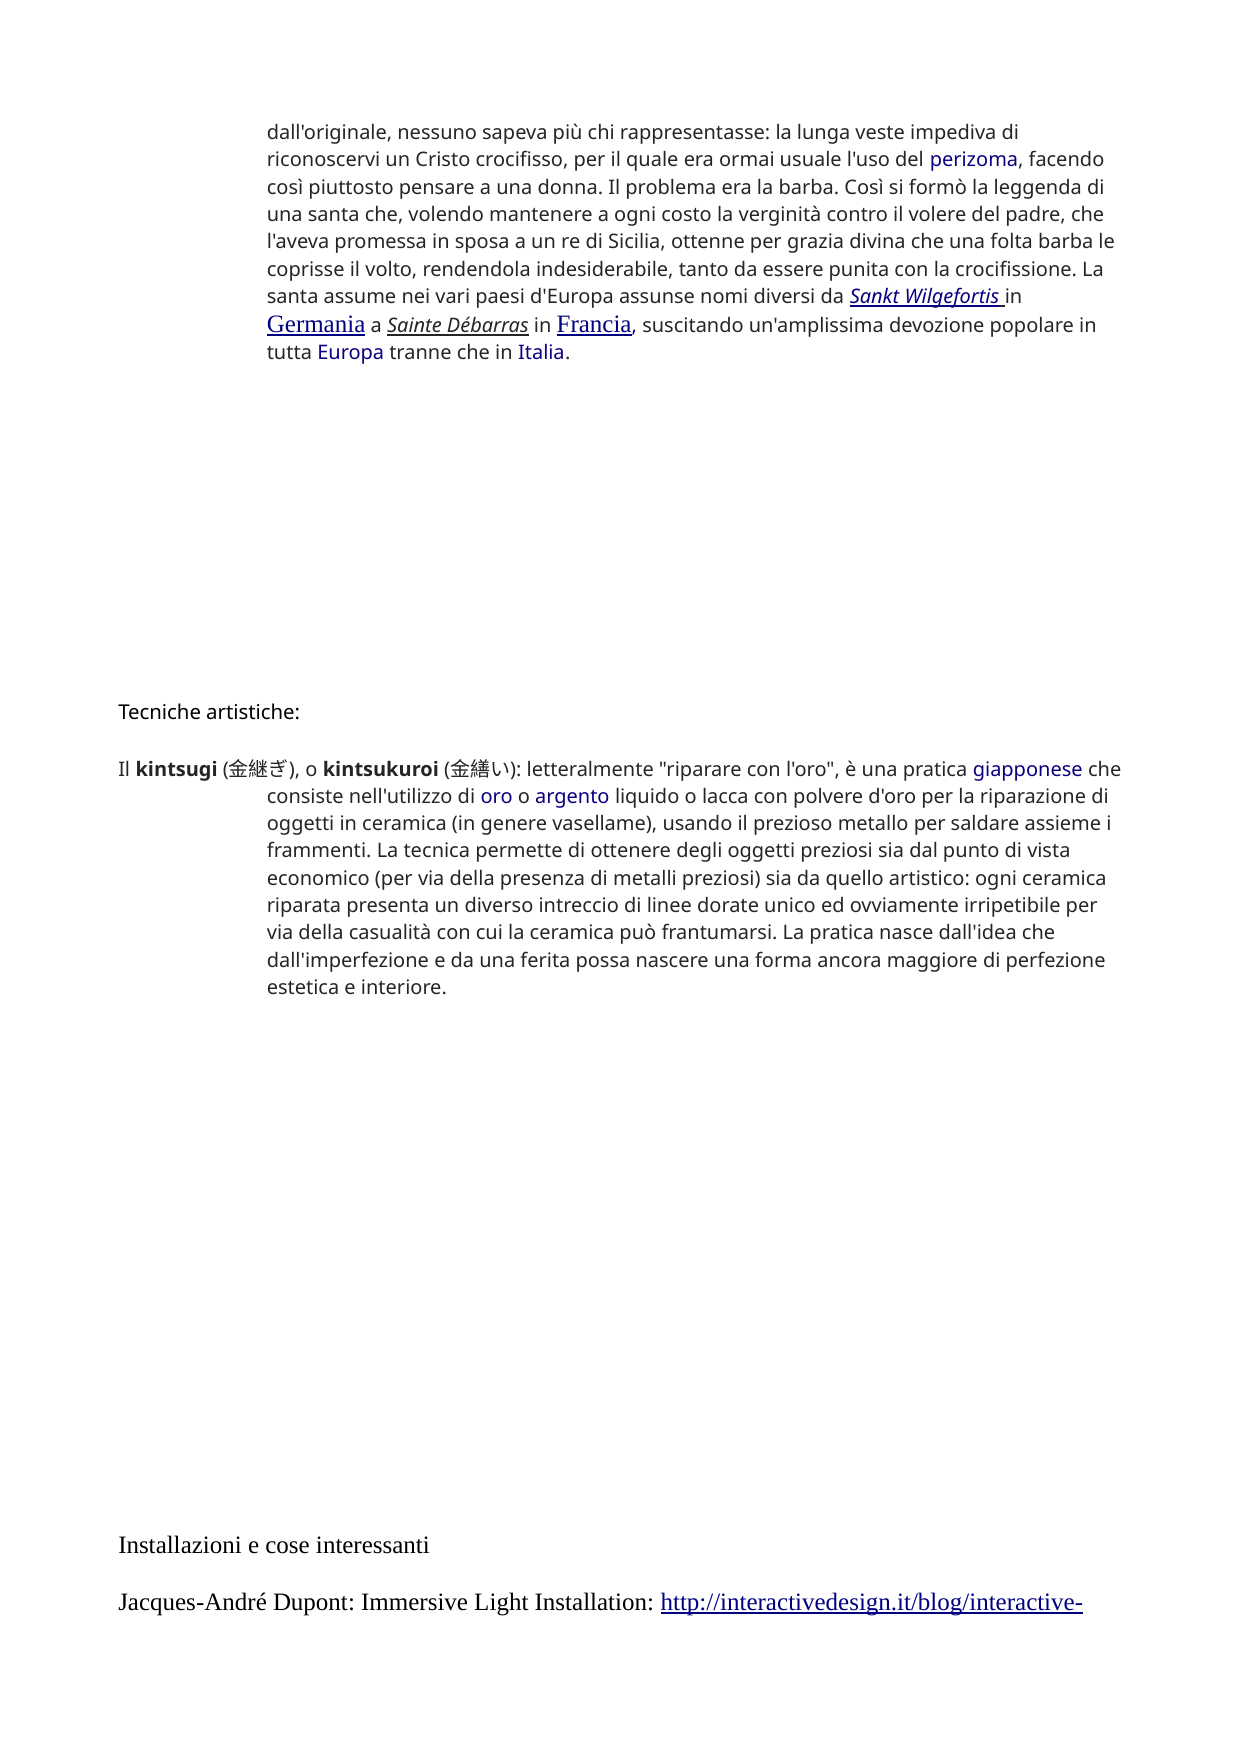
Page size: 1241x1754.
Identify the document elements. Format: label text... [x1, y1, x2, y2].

text Il kintsugi (金継ぎ), o kintsukuroi (金繕い): letteralmente "riparare con l'oro", è una pratica giapponese che consiste nell'utilizzo di oro o argento liquido o lacca con polvere d'oro per la riparazione di oggetti in ceramica (in genere vasellame), usando il prezioso metallo per saldare assieme i frammenti. La tecnica permette di ottenere degli oggetti preziosi sia dal punto di vista economico (per via della presenza di metalli preziosi) sia da quello artistico: ogni ceramica riparata presenta un diverso intreccio di linee dorate unico ed ovviamente irripetibile per via della casualità con cui la ceramica può frantumarsi. La pratica nasce dall'idea che dall'imperfezione e da una ferita possa nascere una forma ancora maggiore di perfezione estetica e interiore. [118, 753, 1122, 1000]
text dall'originale, nessuno sapeva più chi rappresentasse: la lunga veste impediva di riconoscervi un Cristo crocifisso, per il quale era ormai usuale l'uso del perizoma, facendo così piuttosto pensare a una donna. Il problema era la barba. Così si formò la leggenda di una santa che, volendo mantenere a ogni costo la verginità contro il volere del padre, che l'aveva promessa in sposa a un re di Sicilia, ottenne per grazia divina che una folta barba le coprisse il volto, rendendola indesiderabile, tanto da essere punita con la crocifissione. La santa assume nei vari paesi d'Europa assunse nomi diversi da Sankt Wilgefortis in Germania a Sainte Débarras in Francia, suscitando un'amplissima devozione popolare in tutta Europa tranne che in Italia. [118, 118, 1122, 366]
text Installazioni e cose interessanti [118, 1530, 1122, 1559]
text Jacques-André Dupont: Immersive Light Installation: http://interactivedesign.it/blog/interactive- [118, 1587, 1122, 1616]
text Tecniche artistiche: [118, 697, 1122, 725]
